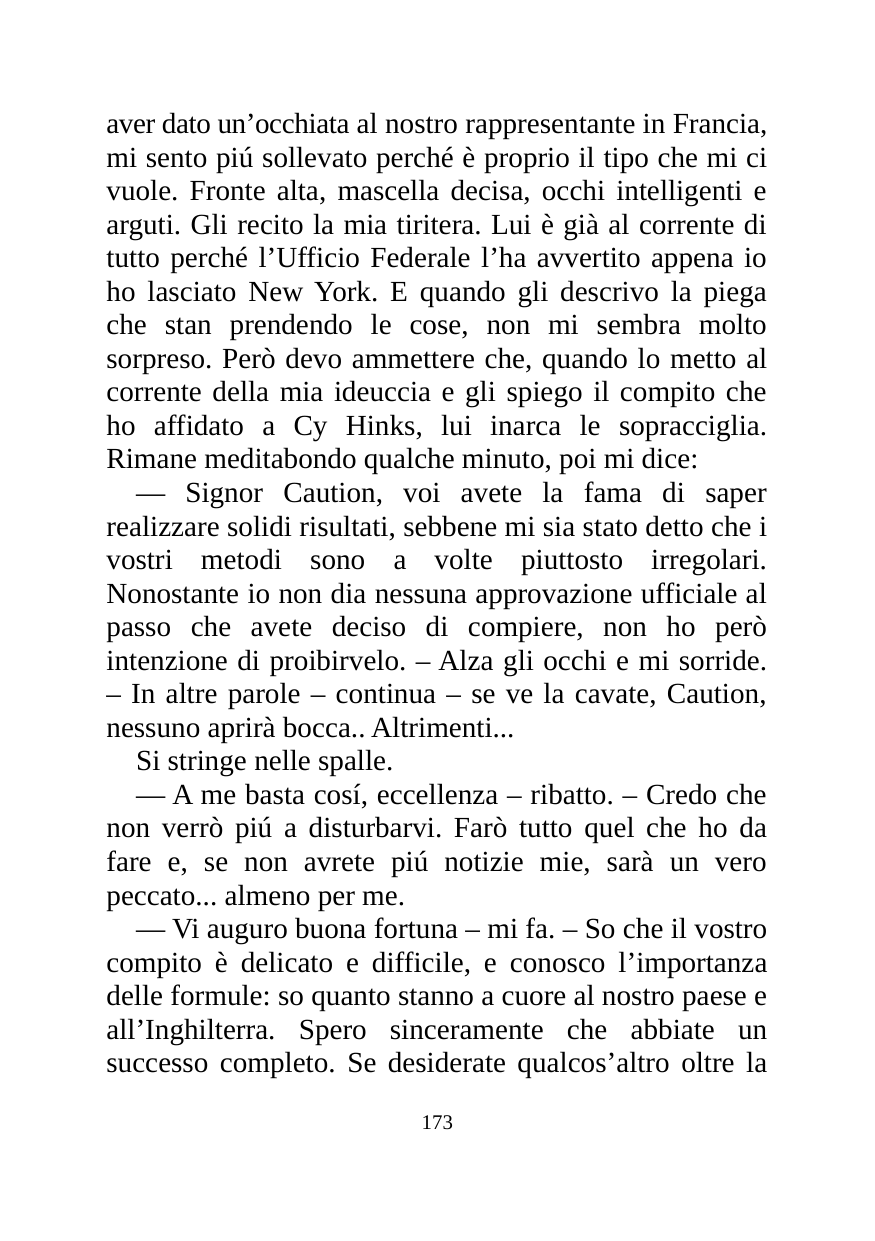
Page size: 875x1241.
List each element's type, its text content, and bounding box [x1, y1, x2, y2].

text aver dato un’occhiata al nostro rappresentante in Francia, mi sento piú sollevato perché è proprio il tipo che mi ci vuole. Fronte alta, mascella decisa, occhi intelligenti e arguti. Gli recito la mia tiritera. Lui è già al corrente di tutto perché l’Ufficio Federale l’ha avvertito appena io ho lasciato New York. E quando gli descrivo la piega che stan prendendo le cose, non mi sembra molto sorpreso. Però devo ammettere che, quando lo metto al corrente della mia ideuccia e gli spiego il compito che ho affidato a Cy Hinks, lui inarca le sopracciglia. Rimane meditabondo qualche minuto, poi mi dice: [106, 106, 768, 475]
text — A me basta cosí, eccellenza – ribatto. – Credo che non verrò piú a disturbarvi. Farò tutto quel che ho da fare e, se non avrete piú notizie mie, sarà un vero peccato... almeno per me. [106, 777, 768, 911]
text — Vi auguro buona fortuna – mi fa. – So che il vostro compito è delicato e difficile, e conosco l’importanza delle formule: so quanto stanno a cuore al nostro paese e all’Inghilterra. Spero sinceramente che abbiate un successo completo. Se desiderate qualcos’altro oltre la [106, 911, 768, 1079]
text — Signor Caution, voi avete la fama di saper realizzare solidi risultati, sebbene mi sia stato detto che i vostri metodi sono a volte piuttosto irregolari. Nonostante io non dia nessuna approvazione ufficiale al passo che avete deciso di compiere, non ho però intenzione di proibirvelo. – Alza gli occhi e mi sorride. – In altre parole – continua – se ve la cavate, Caution, nessuno aprirà bocca.. Altrimenti... [106, 475, 768, 743]
text Si stringe nelle spalle. [106, 743, 768, 777]
